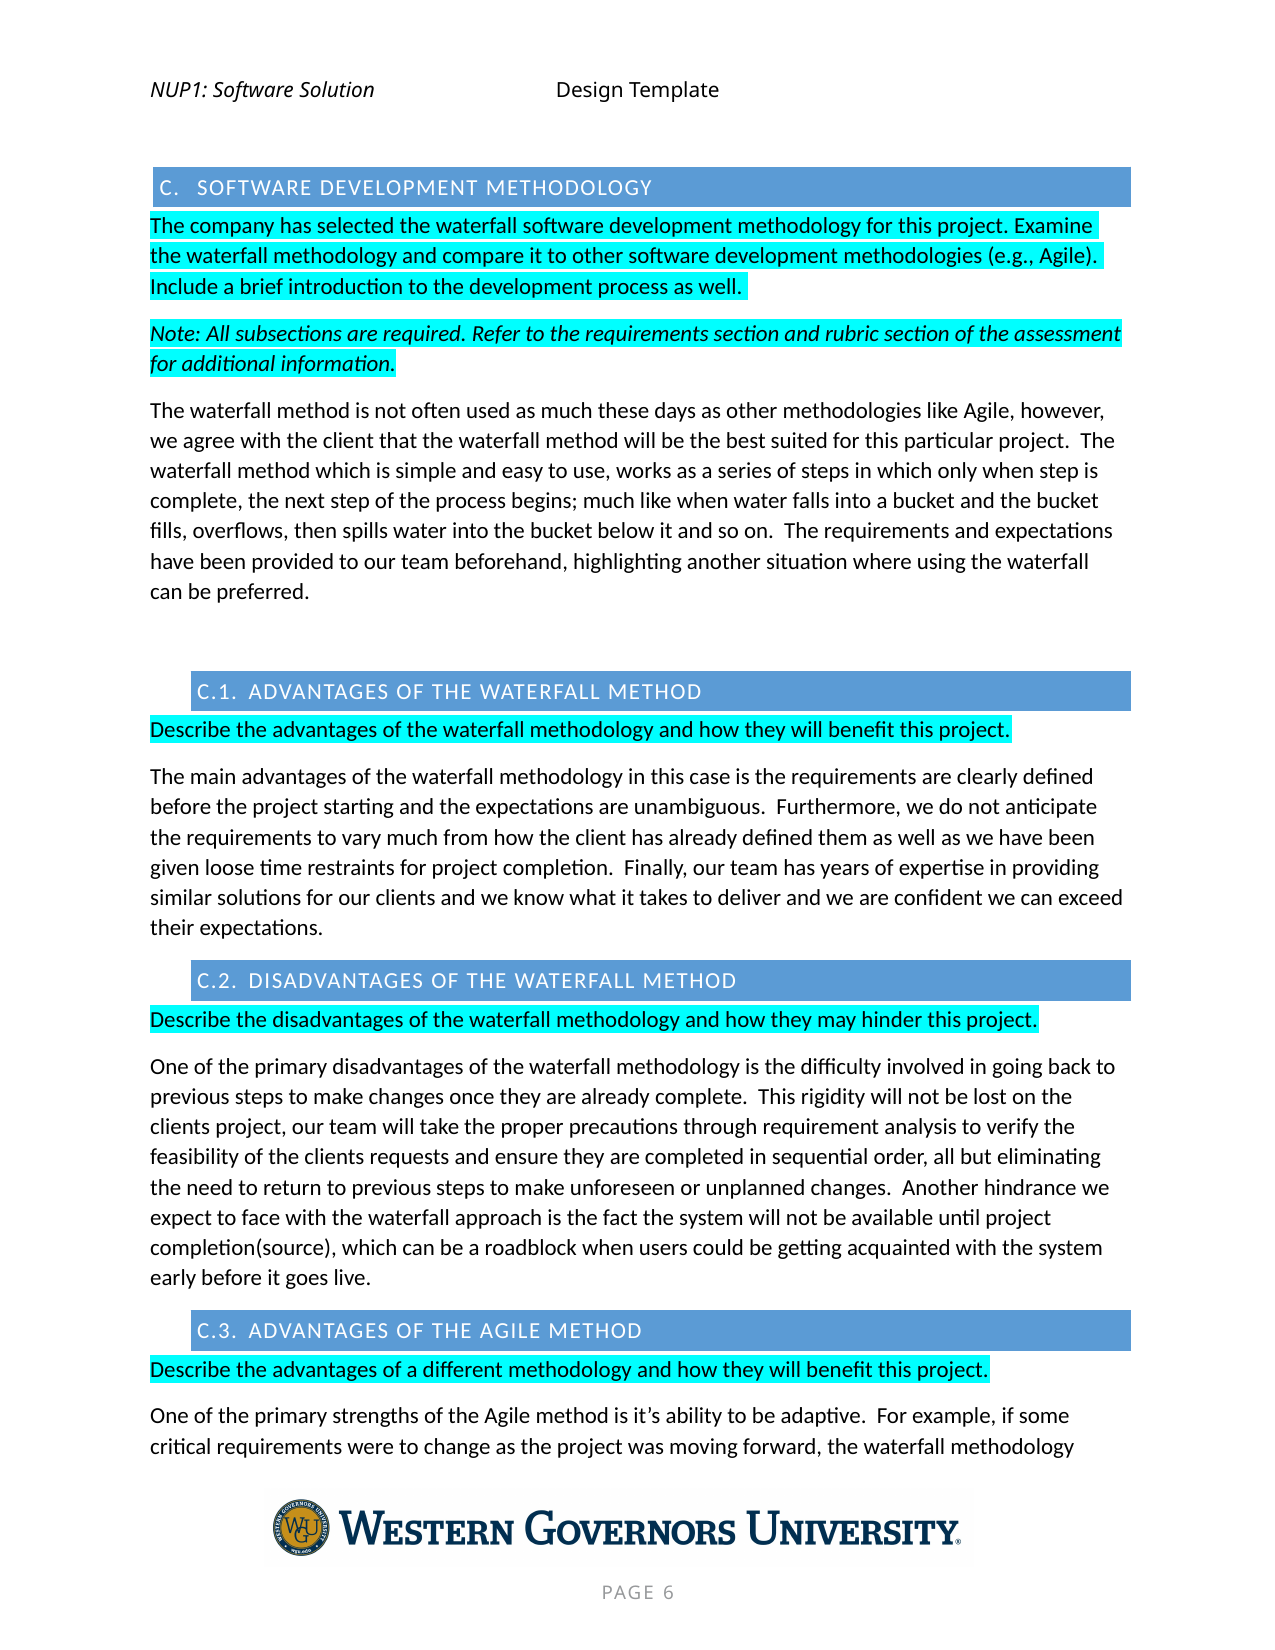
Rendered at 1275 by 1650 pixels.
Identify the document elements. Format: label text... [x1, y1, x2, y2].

text One of the primary disadvantages of the waterfall methodology is the difficulty involved in going back to previous steps to make changes once they are already complete. This rigidity will not be lost on the clients project, our team will take the proper precautions through requirement analysis to verify the feasibility of the clients requests and ensure they are completed in sequential order, all but eliminating the need to return to previous steps to make unforeseen or unplanned changes. Another hindrance we expect to face with the waterfall approach is the fact the system will not be available until project completion(source), which can be a roadblock when users could be getting acquainted with the system early before it goes live. [150, 1052, 1125, 1291]
text Describe the disadvantages of the waterfall methodology and how they may hinder this project. [150, 1005, 1125, 1033]
picture [263, 1488, 974, 1567]
text The main advantages of the waterfall methodology in this case is the requirements are clearly defined before the project starting and the expectations are unambiguous. Furthermore, we do not anticipate the requirements to vary much from how the client has already defined them as well as we have been given loose time restraints for project completion. Finally, our team has years of expertise in providing similar solutions for our clients and we know what it takes to deliver and we are confident we can exceed their expectations. [150, 762, 1125, 941]
text Describe the advantages of the waterfall methodology and how they will benefit this project. [150, 715, 1125, 743]
subtitle SOFTWARE DEVELOPMENT METHODOLOGY [159, 173, 1125, 201]
text The waterfall method is not often used as much these days as other methodologies like Agile, however, we agree with the client that the waterfall method will be the best suited for this particular project. The waterfall method which is simple and easy to use, works as a series of steps in which only when step is complete, the next step of the process begins; much like when water falls into a bucket and the bucket fills, overflows, then spills water into the bucket below it and so on. The requirements and expectations have been provided to our team beforehand, highlighting another situation where using the waterfall can be preferred. [150, 396, 1125, 605]
text One of the primary strengths of the Agile method is it’s ability to be adaptive. For example, if some critical requirements were to change as the project was moving forward, the waterfall methodology [150, 1402, 1125, 1460]
subtitle DisAdvantages of the waterfall method [197, 966, 1125, 994]
text The company has selected the waterfall software development methodology for this project. Examine the waterfall methodology and compare it to other software development methodologies (e.g., Agile). Include a brief introduction to the development process as well. [150, 211, 1125, 300]
subtitle Advantages of the waterfall method [197, 677, 1125, 705]
subtitle Advantages of THE AGILE METHOd [197, 1316, 1125, 1344]
text Describe the advantages of a different methodology and how they will benefit this project. [150, 1355, 1125, 1383]
text Note: All subsections are required. Refer to the requirements section and rubric section of the assessment for additional information. [150, 319, 1125, 377]
